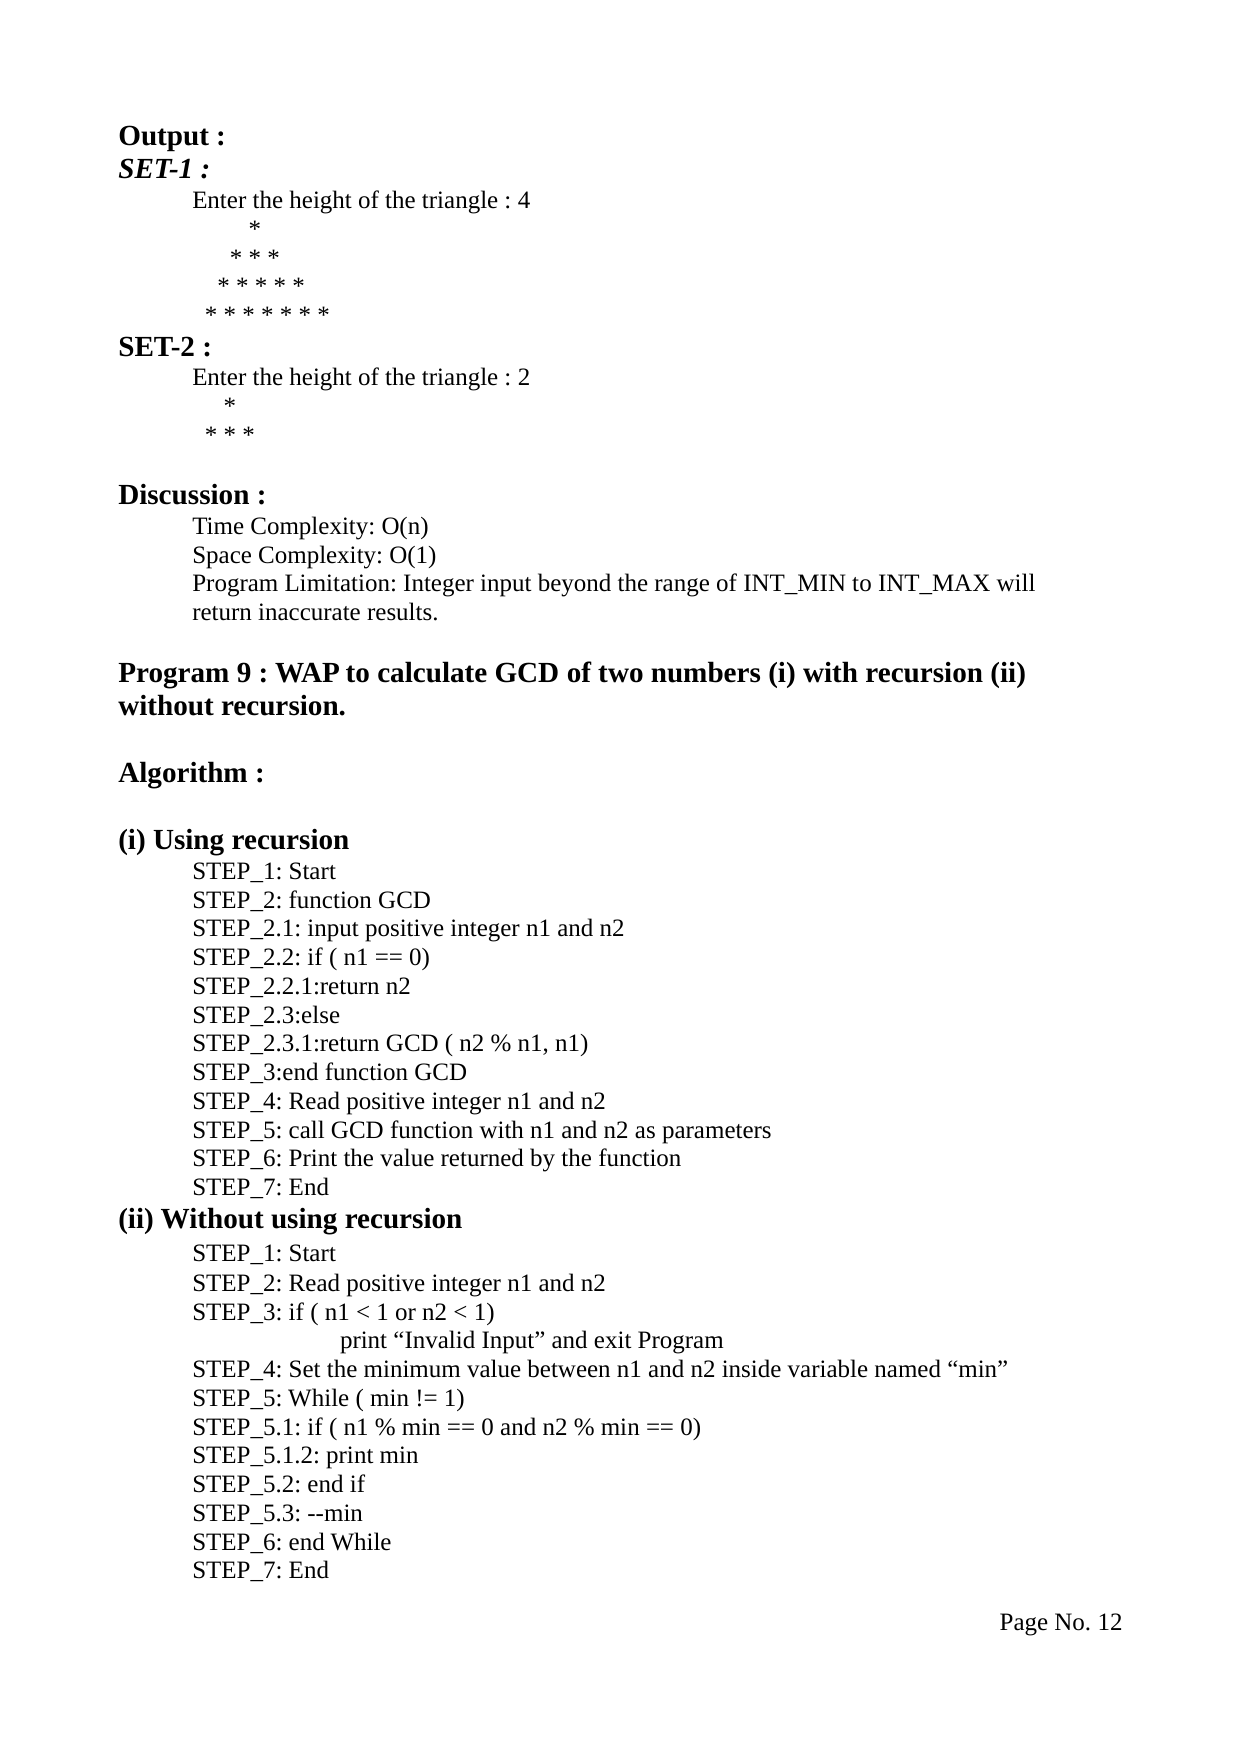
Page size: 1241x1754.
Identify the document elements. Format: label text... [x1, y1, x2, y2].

text * [118, 391, 1122, 420]
text STEP_2.2: if ( n1 == 0) [118, 942, 1122, 971]
text STEP_6: Print the value returned by the function [118, 1143, 1122, 1172]
text STEP_5.3: --min [118, 1498, 1122, 1527]
text * [118, 214, 1122, 243]
text Space Complexity: O(1) [118, 540, 1122, 568]
text STEP_5.1.2: print min [118, 1441, 1122, 1469]
text Enter the height of the triangle : 4 [118, 185, 1122, 214]
text STEP_2: Read positive integer n1 and n2 [118, 1268, 1122, 1297]
text (i) Using recursion [118, 822, 1122, 856]
text Enter the height of the triangle : 2 [118, 362, 1122, 391]
text Program 9 : WAP to calculate GCD of two numbers (i) with recursion (ii) without recursion. [118, 655, 1122, 722]
text STEP_1: Start [118, 1234, 1122, 1268]
text STEP_2.3.1:return GCD ( n2 % n1, n1) [118, 1028, 1122, 1057]
text SET-1 : [118, 152, 1122, 185]
text STEP_5.1: if ( n1 % min == 0 and n2 % min == 0) [118, 1412, 1122, 1441]
text Algorithm : [118, 755, 1122, 789]
text STEP_1: Start [118, 856, 1122, 885]
text (ii) Without using recursion [118, 1201, 1122, 1234]
text STEP_2.2.1:return n2 [118, 971, 1122, 1000]
text STEP_4: Set the minimum value between n1 and n2 inside variable named “min” [118, 1354, 1122, 1383]
text print “Invalid Input” and exit Program [118, 1326, 1122, 1354]
text STEP_2: function GCD [118, 885, 1122, 913]
text STEP_6: end While [118, 1527, 1122, 1556]
text STEP_3: if ( n1 < 1 or n2 < 1) [118, 1297, 1122, 1326]
text STEP_5.2: end if [118, 1469, 1122, 1498]
text STEP_5: While ( min != 1) [118, 1383, 1122, 1412]
text Program Limitation: Integer input beyond the range of INT_MIN to INT_MAX will return inaccurate results. [118, 568, 1122, 626]
text STEP_2.1: input positive integer n1 and n2 [118, 913, 1122, 942]
text STEP_5: call GCD function with n1 and n2 as parameters [118, 1115, 1122, 1143]
text SET-2 : [118, 329, 1122, 362]
text STEP_3:end function GCD [118, 1057, 1122, 1086]
text * * * * * [118, 271, 1122, 300]
text * * * [118, 243, 1122, 271]
text * * * [118, 420, 1122, 449]
text Output : [118, 118, 1122, 152]
text Time Complexity: O(n) [118, 511, 1122, 540]
text STEP_2.3:else [118, 1000, 1122, 1028]
text STEP_7: End [118, 1172, 1122, 1201]
text STEP_4: Read positive integer n1 and n2 [118, 1086, 1122, 1115]
text Discussion : [118, 477, 1122, 511]
text STEP_7: End [118, 1556, 1122, 1584]
text * * * * * * * [118, 300, 1122, 329]
